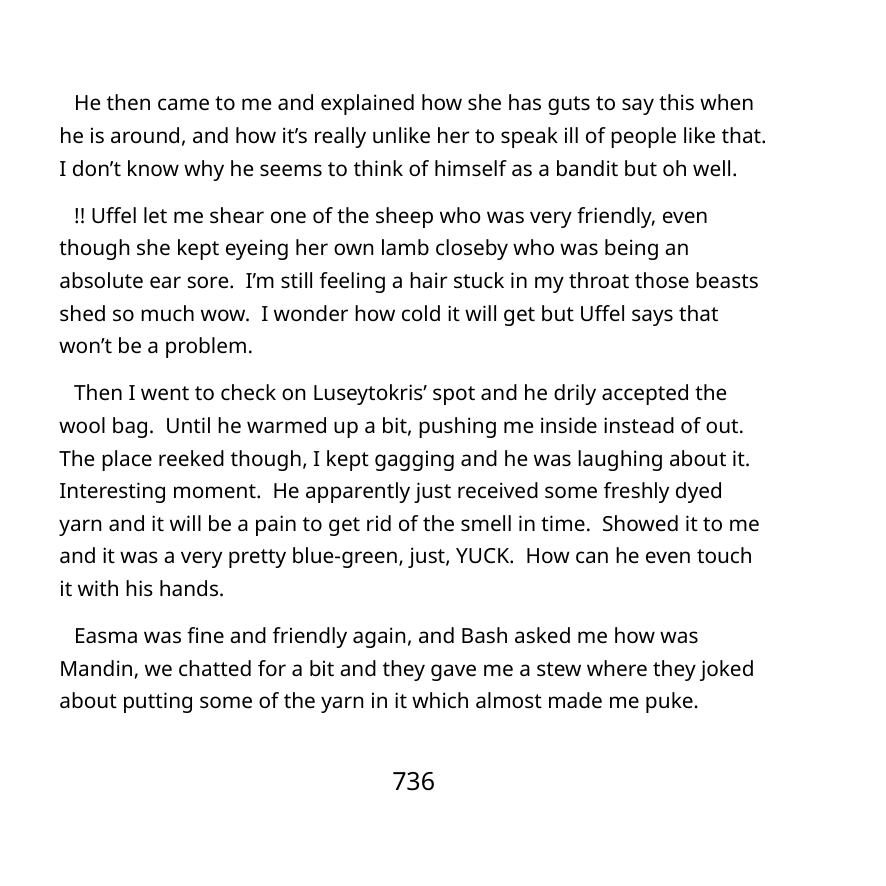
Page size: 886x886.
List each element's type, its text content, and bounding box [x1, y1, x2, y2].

text !! Uffel let me shear one of the sheep who was very friendly, even though she kept eyeing her own lamb closeby who was being an absolute ear sore. I’m still feeling a hair stuck in my throat those beasts shed so much wow. I wonder how cold it will get but Uffel says that won’t be a problem. [59, 201, 768, 360]
text Easma was fine and friendly again, and Bash asked me how was Mandin, we chatted for a bit and they gave me a stew where they joked about putting some of the yarn in it which almost made me puke. [59, 621, 768, 715]
text He then came to me and explained how she has guts to say this when he is around, and how it’s really unlike her to speak ill of people like that. I don’t know why he seems to think of himself as a bandit but oh well. [59, 88, 768, 182]
text Then I went to check on Luseytokris’ spot and he drily accepted the wool bag. Until he warmed up a bit, pushing me inside instead of out. The place reeked though, I kept gagging and he was laughing about it. Interesting moment. He apparently just received some freshly dyed yarn and it will be a pain to get rid of the smell in time. Showed it to me and it was a very pretty blue-green, just, YUCK. How can he even touch it with his hands. [59, 378, 768, 603]
